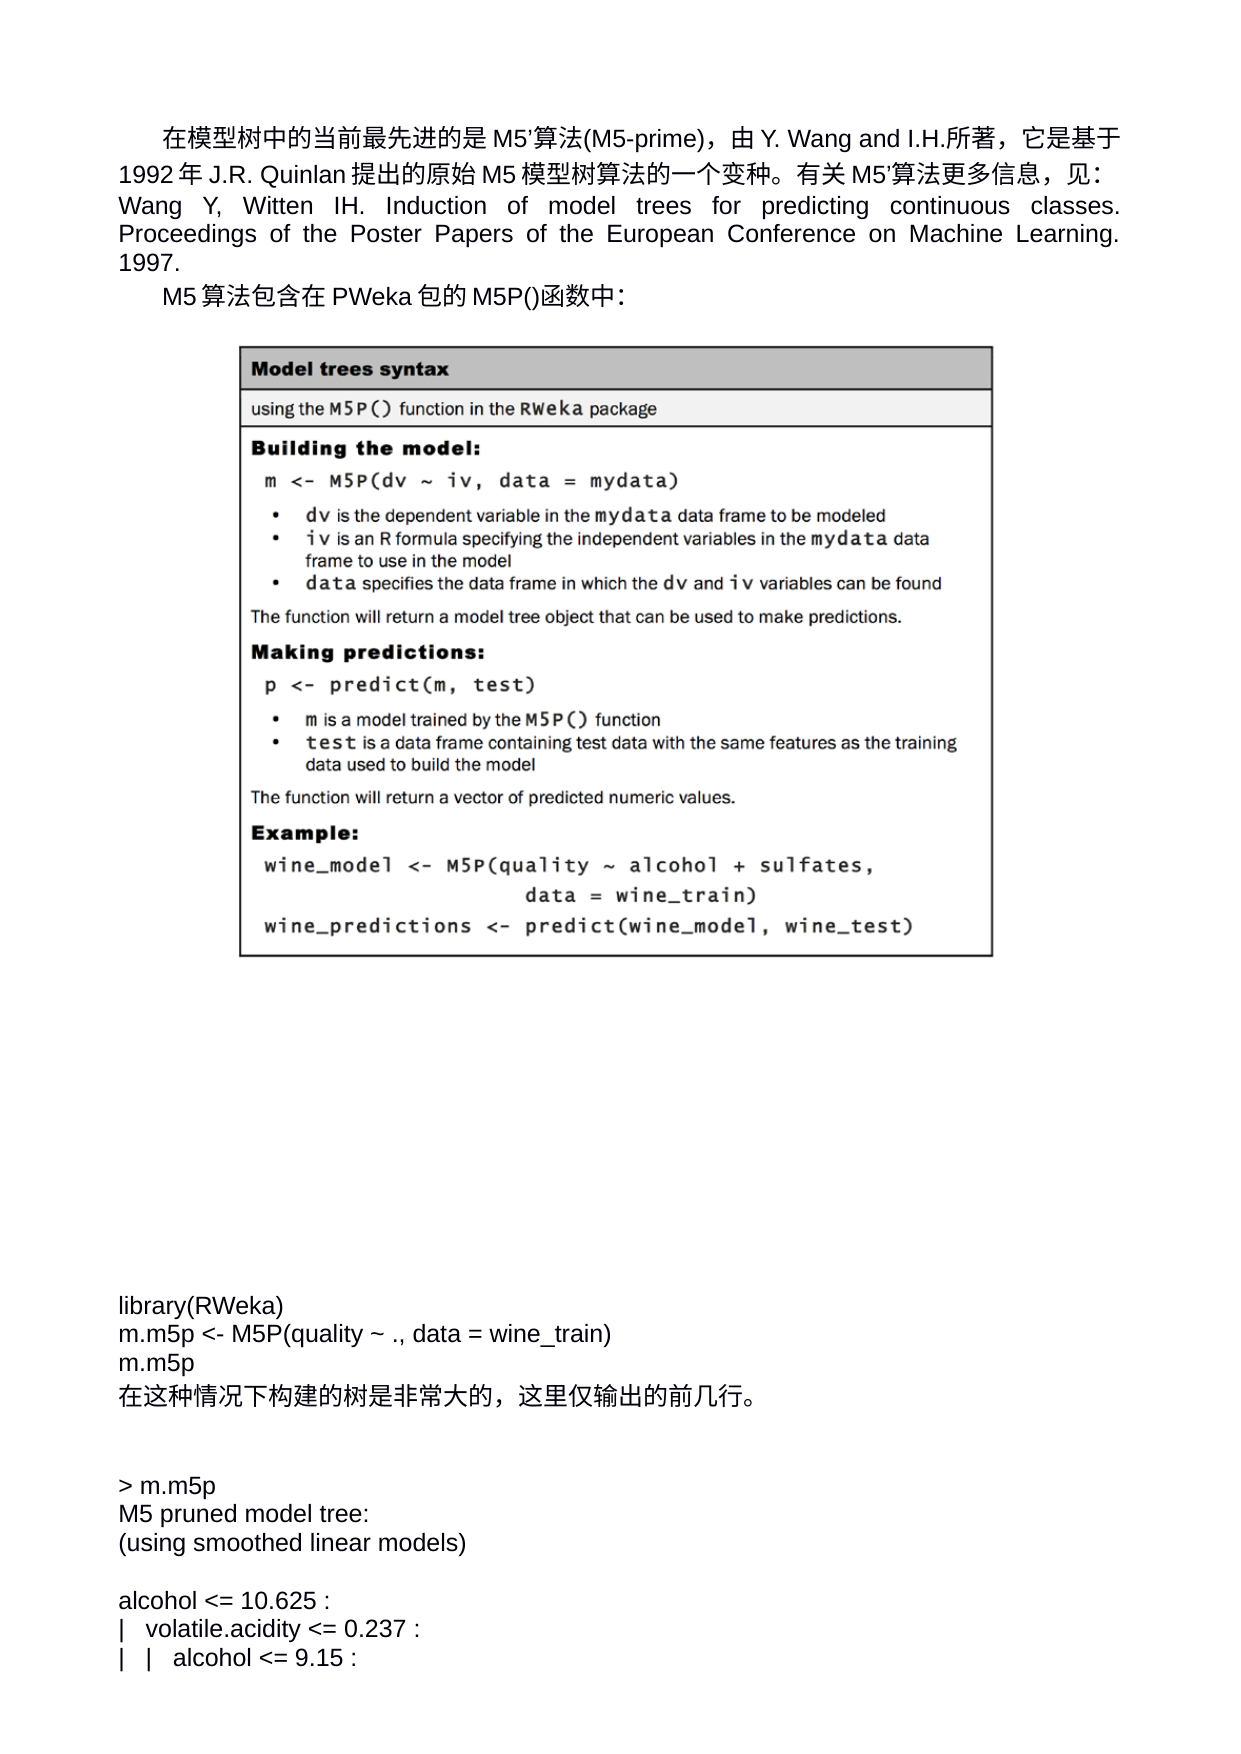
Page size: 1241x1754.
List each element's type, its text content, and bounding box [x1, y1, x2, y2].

text | volatile.acidity <= 0.237 : [118, 1614, 1122, 1643]
text alcohol <= 10.625 : [118, 1586, 1122, 1614]
text 在模型树中的当前最先进的是M5’算法(M5-prime)，由Y. Wang and I.H.所著，它是基于1992年J.R. Quinlan提出的原始M5模型树算法的一个变种。有关M5’算法更多信息，见： [118, 118, 1122, 191]
text m.m5p [118, 1348, 1122, 1377]
text | | alcohol <= 9.15 : [118, 1643, 1122, 1672]
text Wang Y, Witten IH. Induction of model trees for predicting continuous classes. Proceedings of the Poster Papers of the European Conference on Machine Learning. 1997. [118, 191, 1122, 277]
text > m.m5p [118, 1471, 1122, 1499]
text m.m5p <- M5P(quality ~ ., data = wine_train) [118, 1319, 1122, 1348]
text library(RWeka) [118, 1291, 1122, 1319]
text M5 pruned model tree: [118, 1499, 1122, 1528]
text M5算法包含在PWeka包的M5P()函数中： [118, 277, 1122, 313]
text (using smoothed linear models) [118, 1528, 1122, 1557]
text 在这种情况下构建的树是非常大的，这里仅输出的前几行。 [118, 1377, 1122, 1413]
